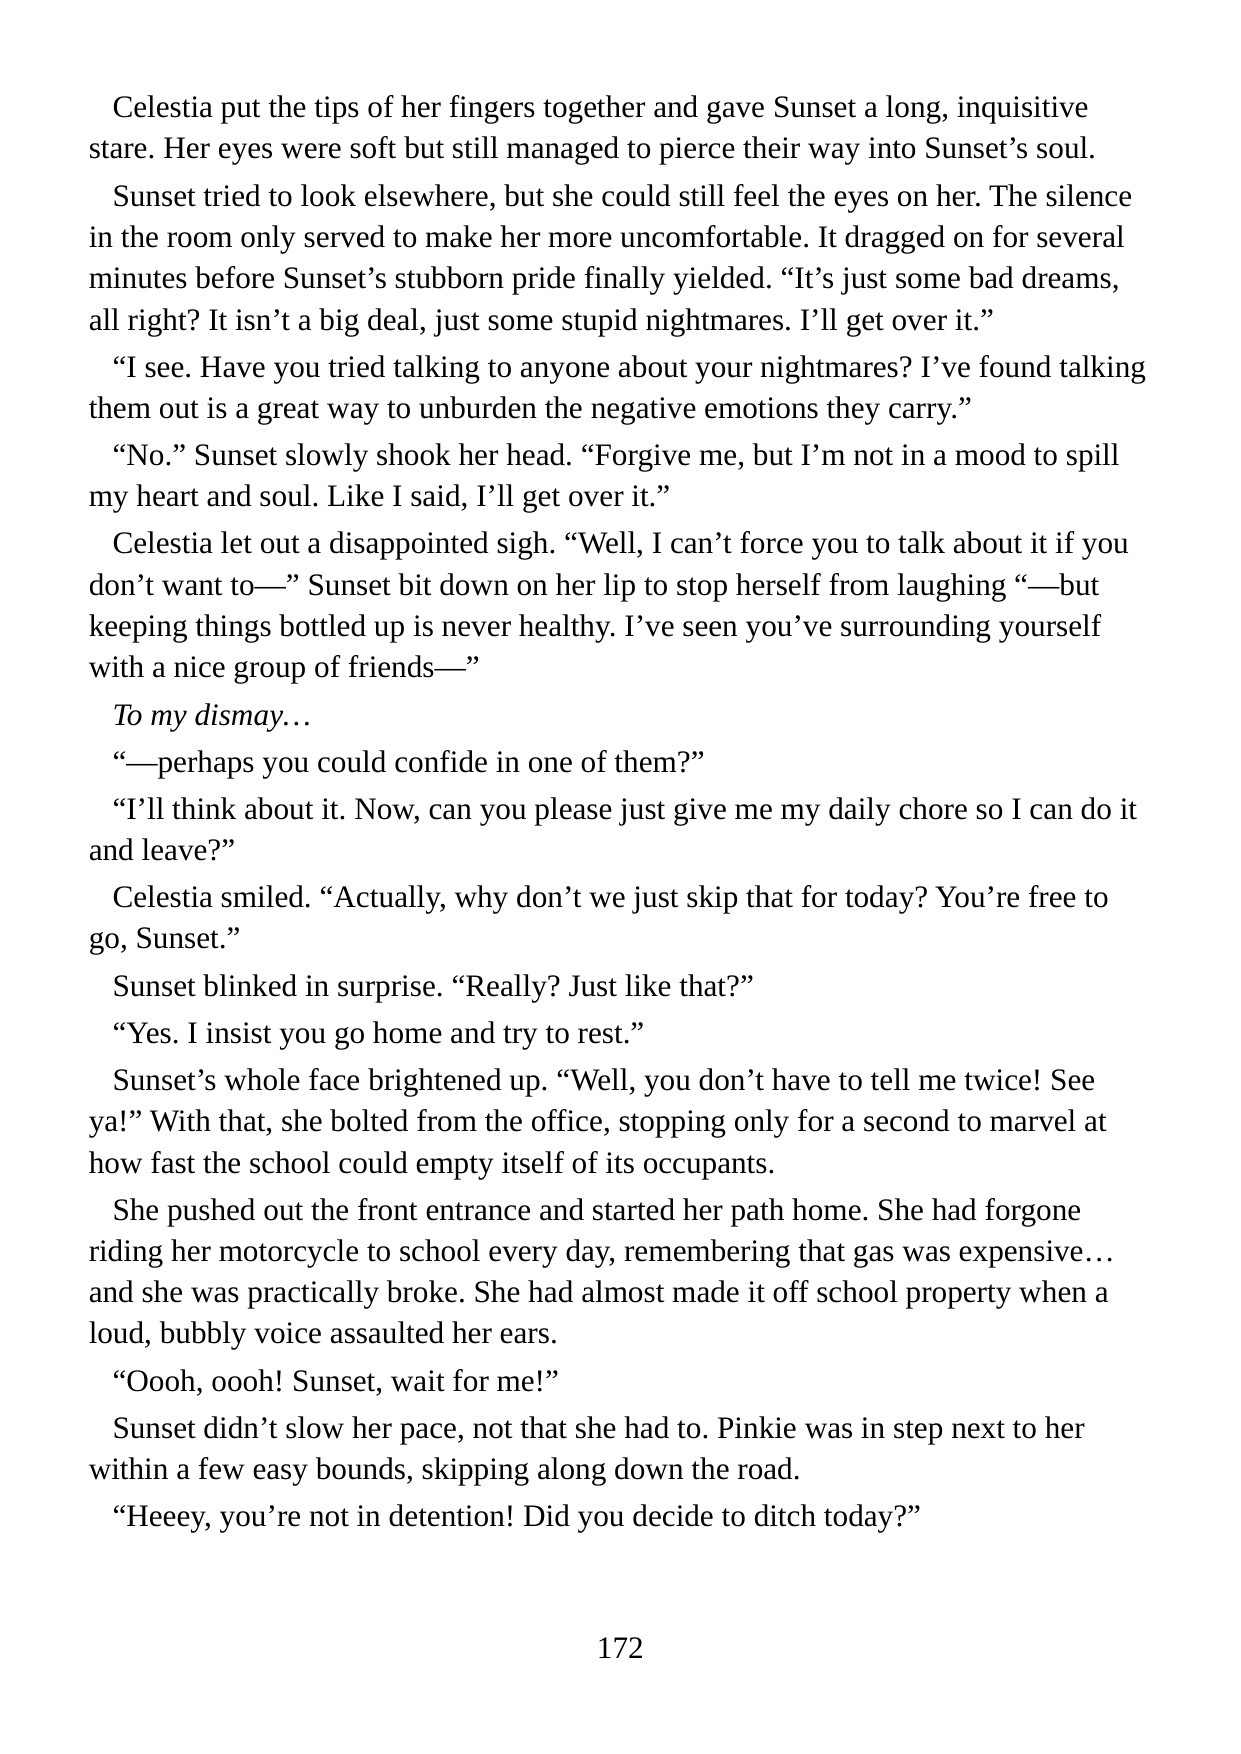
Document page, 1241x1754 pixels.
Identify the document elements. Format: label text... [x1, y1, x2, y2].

text “I’ll think about it. Now, can you please just give me my daily chore so I can do it and leave?” [88, 790, 1152, 867]
text “Oooh, oooh! Sunset, wait for me!” [88, 1362, 1152, 1398]
text Celestia put the tips of her fingers together and gave Sunset a long, inquisitive stare. Her eyes were soft but still managed to pierce their way into Sunset’s soul. [88, 88, 1152, 166]
text She pushed out the front entrance and started her path home. She had forgone riding her motorcycle to school every day, remembering that gas was expensive… and she was practically broke. She had almost made it off school property when a loud, bubbly voice assaulted her ears. [88, 1191, 1152, 1351]
text “No.” Sunset slowly shook her head. “Forgive me, but I’m not in a mood to spill my heart and soul. Like I said, I’ll get over it.” [88, 436, 1152, 513]
text Sunset tried to look elsewhere, but she could still feel the eyes on her. The silence in the room only served to make her more uncomfortable. It dragged on for several minutes before Sunset’s stubborn pride finally yielded. “It’s just some bad dreams, all right? It isn’t a big deal, just some stupid nightmares. I’ll get over it.” [88, 177, 1152, 337]
text Sunset blinked in surprise. “Really? Just like that?” [88, 967, 1152, 1003]
text Sunset didn’t slow her pace, not that she had to. Pinkie was in step next to her within a few easy bounds, skipping along down the road. [88, 1409, 1152, 1486]
text “Heeey, you’re not in detention! Did you decide to ditch today?” [88, 1498, 1152, 1533]
text “I see. Have you tried talking to anyone about your nightmares? I’ve found talking them out is a great way to unburden the negative emotions they carry.” [88, 348, 1152, 425]
text Celestia smiled. “Actually, why don’t we just skip that for today? You’re free to go, Sunset.” [88, 878, 1152, 956]
text Sunset’s whole face brightened up. “Well, you don’t have to tell me twice! See ya!” With that, she bolted from the office, stopping only for a second to marvel at how fast the school could empty itself of its occupants. [88, 1061, 1152, 1180]
text “—perhaps you could confide in one of them?” [88, 743, 1152, 779]
text To my dismay… [88, 696, 1152, 732]
text “Yes. I insist you go home and try to rest.” [88, 1014, 1152, 1050]
text Celestia let out a disappointed sigh. “Well, I can’t force you to talk about it if you don’t want to—” Sunset bit down on her lip to stop herself from laughing “—but keeping things bottled up is never healthy. I’ve seen you’ve surrounding yourself with a nice group of friends—” [88, 525, 1152, 684]
